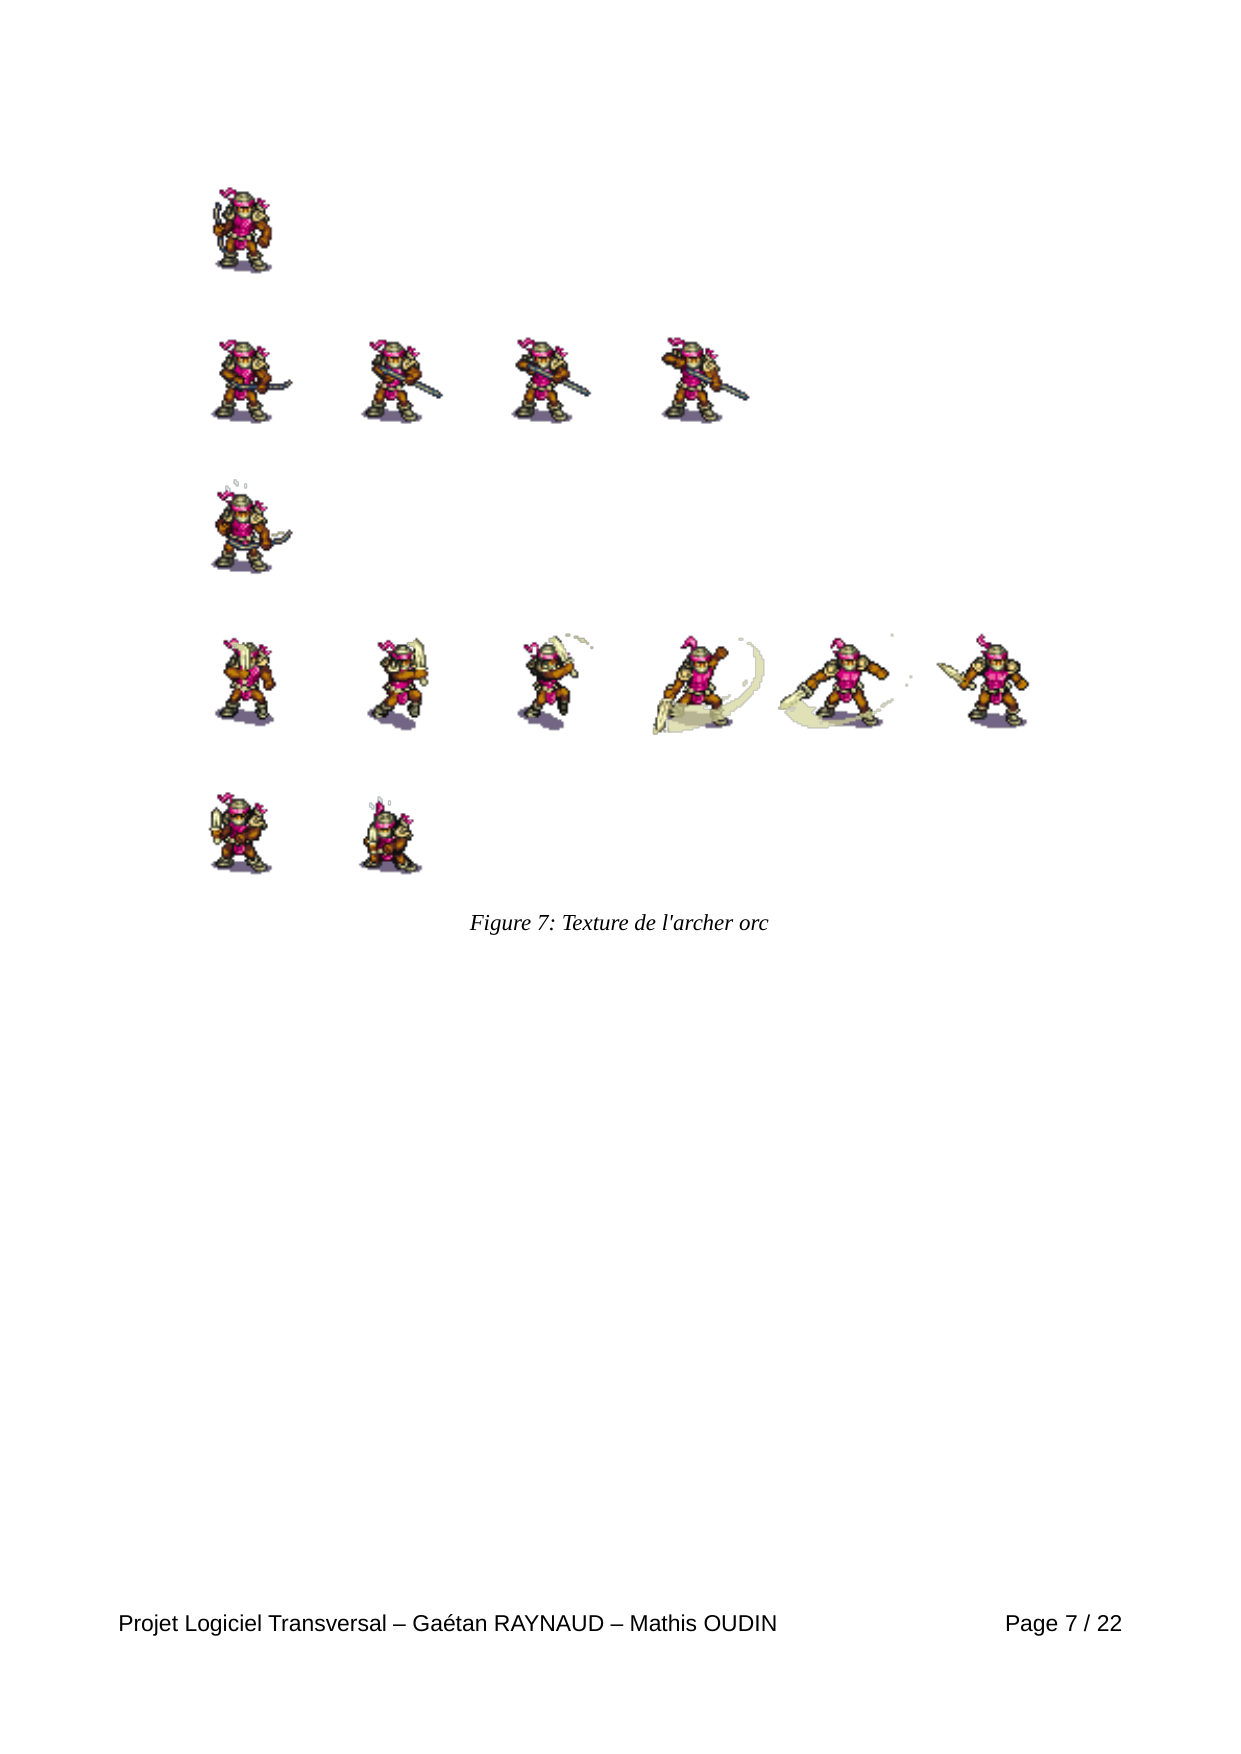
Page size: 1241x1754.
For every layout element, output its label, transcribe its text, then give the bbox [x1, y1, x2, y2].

picture [170, 159, 1071, 910]
text Figure 7: Texture de l'archer orc [170, 910, 1070, 936]
